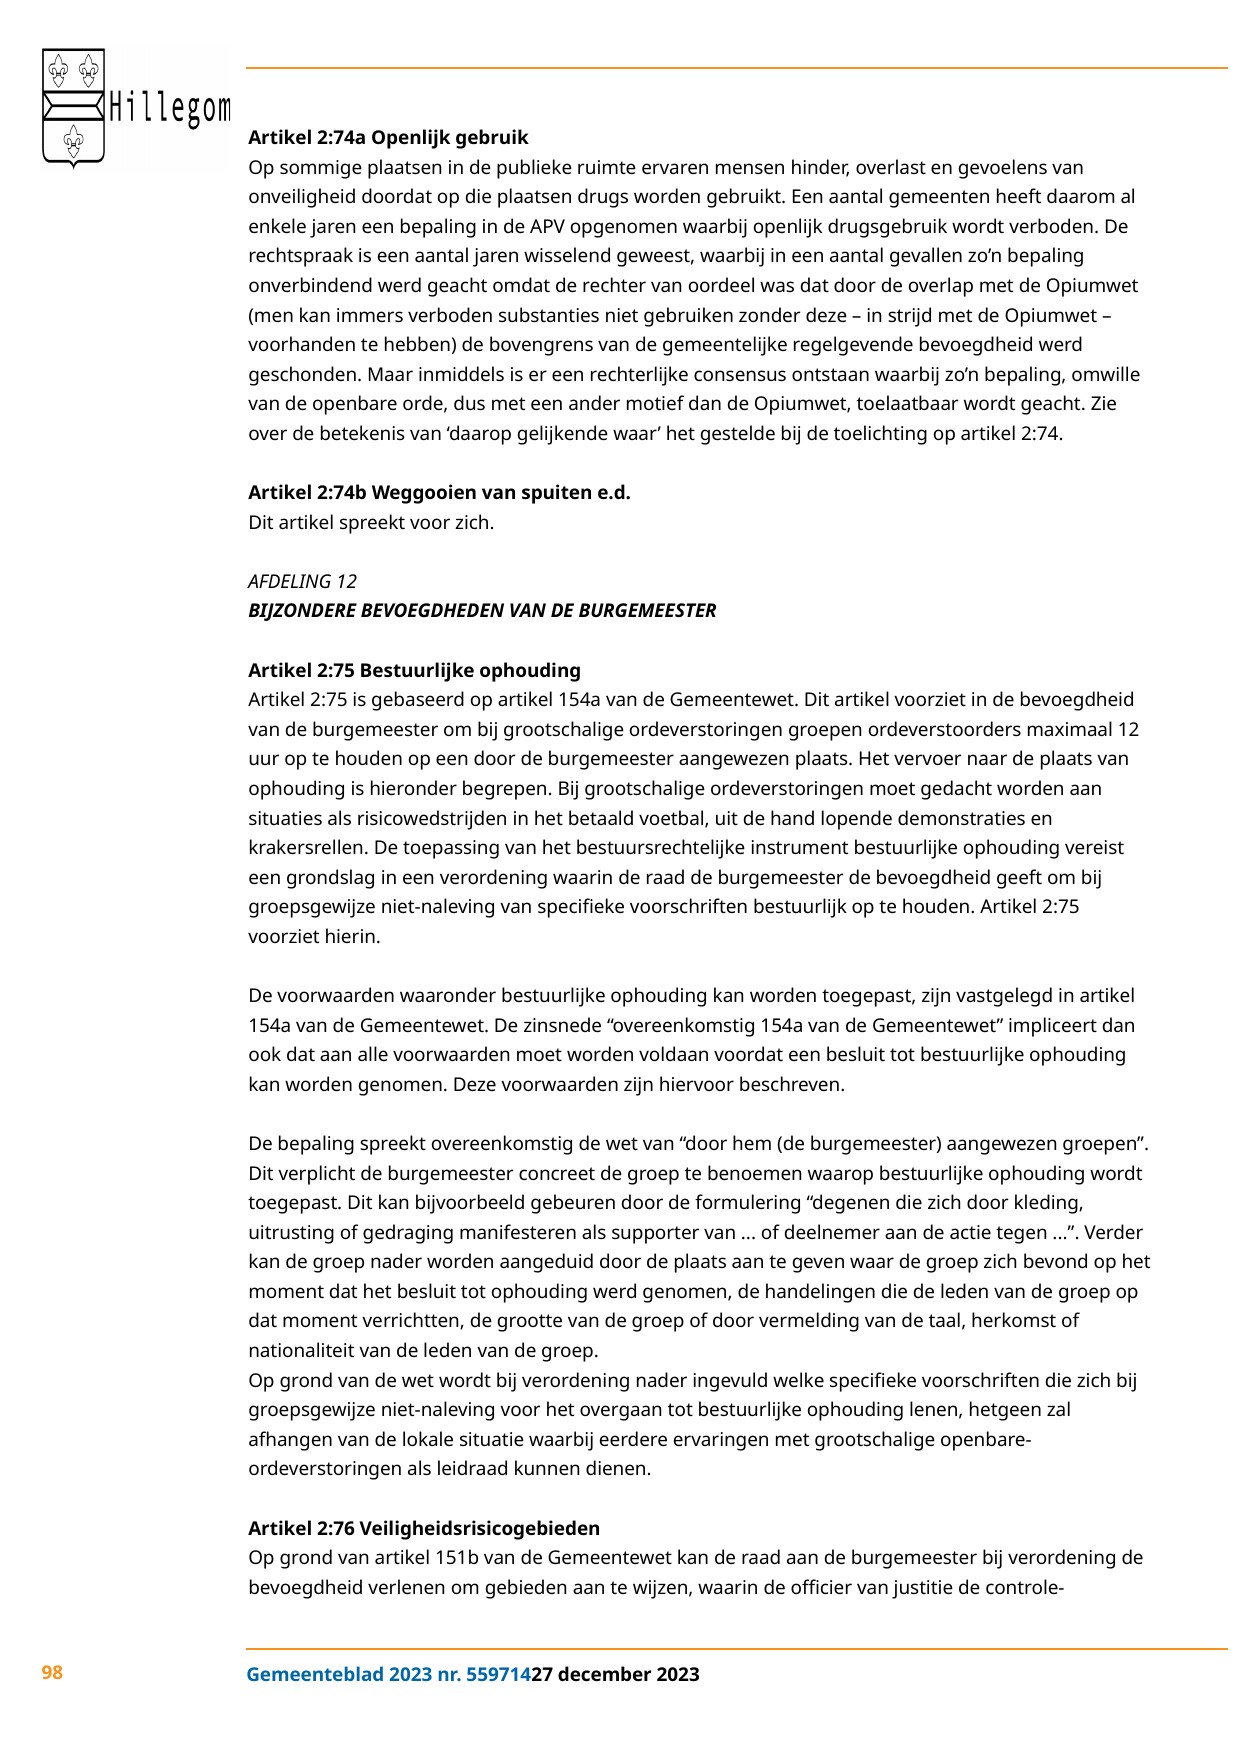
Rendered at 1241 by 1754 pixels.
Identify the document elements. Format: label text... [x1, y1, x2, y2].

text Op grond van de wet wordt bij verordening nader ingevuld welke specifieke voorschriften die zich bij groepsgewijze niet-naleving voor het overgaan tot bestuurlijke ophouding lenen, hetgeen zal afhangen van de lokale situatie waarbij eerdere ervaringen met grootschalige openbare-ordeverstoringen als leidraad kunnen dienen. [248, 1367, 1152, 1481]
text De bepaling spreekt overeenkomstig de wet van “door hem (de burgemeester) aangewezen groepen”. Dit verplicht de burgemeester concreet de groep te benoemen waarop bestuurlijke ophouding wordt toegepast. Dit kan bijvoorbeeld gebeuren door de formulering “degenen die zich door kleding, uitrusting of gedraging manifesteren als supporter van ... of deelnemer aan de actie tegen ...”. Verder kan de groep nader worden aangeduid door de plaats aan te geven waar de groep zich bevond op het moment dat het besluit tot ophouding werd genomen, de handelingen die de leden van de groep op dat moment verrichtten, de grootte van de groep of door vermelding van de taal, herkomst of nationaliteit van de leden van de groep. [248, 1130, 1152, 1363]
text AFDELING 12 [248, 568, 1152, 594]
text BIJZONDERE BEVOEGDHEDEN VAN DE BURGEMEESTER [248, 598, 1152, 623]
text Op sommige plaatsen in de publieke ruimte ervaren mensen hinder, overlast en gevoelens van onveiligheid doordat op die plaatsen drugs worden gebruikt. Een aantal gemeenten heeft daarom al enkele jaren een bepaling in de APV opgenomen waarbij openlijk drugsgebruik wordt verboden. De rechtspraak is een aantal jaren wisselend geweest, waarbij in een aantal gevallen zo’n bepaling onverbindend werd geacht omdat de rechter van oordeel was dat door de overlap met de Opiumwet (men kan immers verboden substanties niet gebruiken zonder deze – in strijd met de Opiumwet – voorhanden te hebben) de bovengrens van de gemeentelijke regelgevende bevoegdheid werd geschonden. Maar inmiddels is er een rechterlijke consensus ontstaan waarbij zo’n bepaling, omwille van de openbare orde, dus met een ander motief dan de Opiumwet, toelaatbaar wordt geacht. Zie over de betekenis van ‘daarop gelijkende waar’ het gestelde bij de toelichting op artikel 2:74. [248, 154, 1152, 446]
text Artikel 2:75 Bestuurlijke ophouding [248, 657, 1152, 683]
text Dit artikel spreekt voor zich. [248, 509, 1152, 535]
picture [41, 47, 231, 172]
text Artikel 2:74a Openlijk gebruik [248, 124, 1152, 150]
text Artikel 2:76 Veiligheidsrisicogebieden [248, 1515, 1152, 1541]
text De voorwaarden waaronder bestuurlijke ophouding kan worden toegepast, zijn vastgelegd in artikel 154a van de Gemeentewet. De zinsnede “overeenkomstig 154a van de Gemeentewet” impliceert dan ook dat aan alle voorwaarden moet worden voldaan voordat een besluit tot bestuurlijke ophouding kan worden genomen. Deze voorwaarden zijn hiervoor beschreven. [248, 982, 1152, 1097]
text Artikel 2:75 is gebaseerd op artikel 154a van de Gemeentewet. Dit artikel voorziet in de bevoegdheid van de burgemeester om bij grootschalige ordeverstoringen groepen ordeverstoorders maximaal 12 uur op te houden op een door de burgemeester aangewezen plaats. Het vervoer naar de plaats van ophouding is hieronder begrepen. Bij grootschalige ordeverstoringen moet gedacht worden aan situaties als risicowedstrijden in het betaald voetbal, uit de hand lopende demonstraties en krakersrellen. De toepassing van het bestuursrechtelijke instrument bestuurlijke ophouding vereist een grondslag in een verordening waarin de raad de burgemeester de bevoegdheid geeft om bij groepsgewijze niet-naleving van specifieke voorschriften bestuurlijk op te houden. Artikel 2:75 voorziet hierin. [248, 686, 1152, 949]
text Op grond van artikel 151b van de Gemeentewet kan de raad aan de burgemeester bij verordening de bevoegdheid verlenen om gebieden aan te wijzen, waarin de officier van justitie de controle- [248, 1544, 1152, 1600]
text Artikel 2:74b Weggooien van spuiten e.d. [248, 479, 1152, 505]
